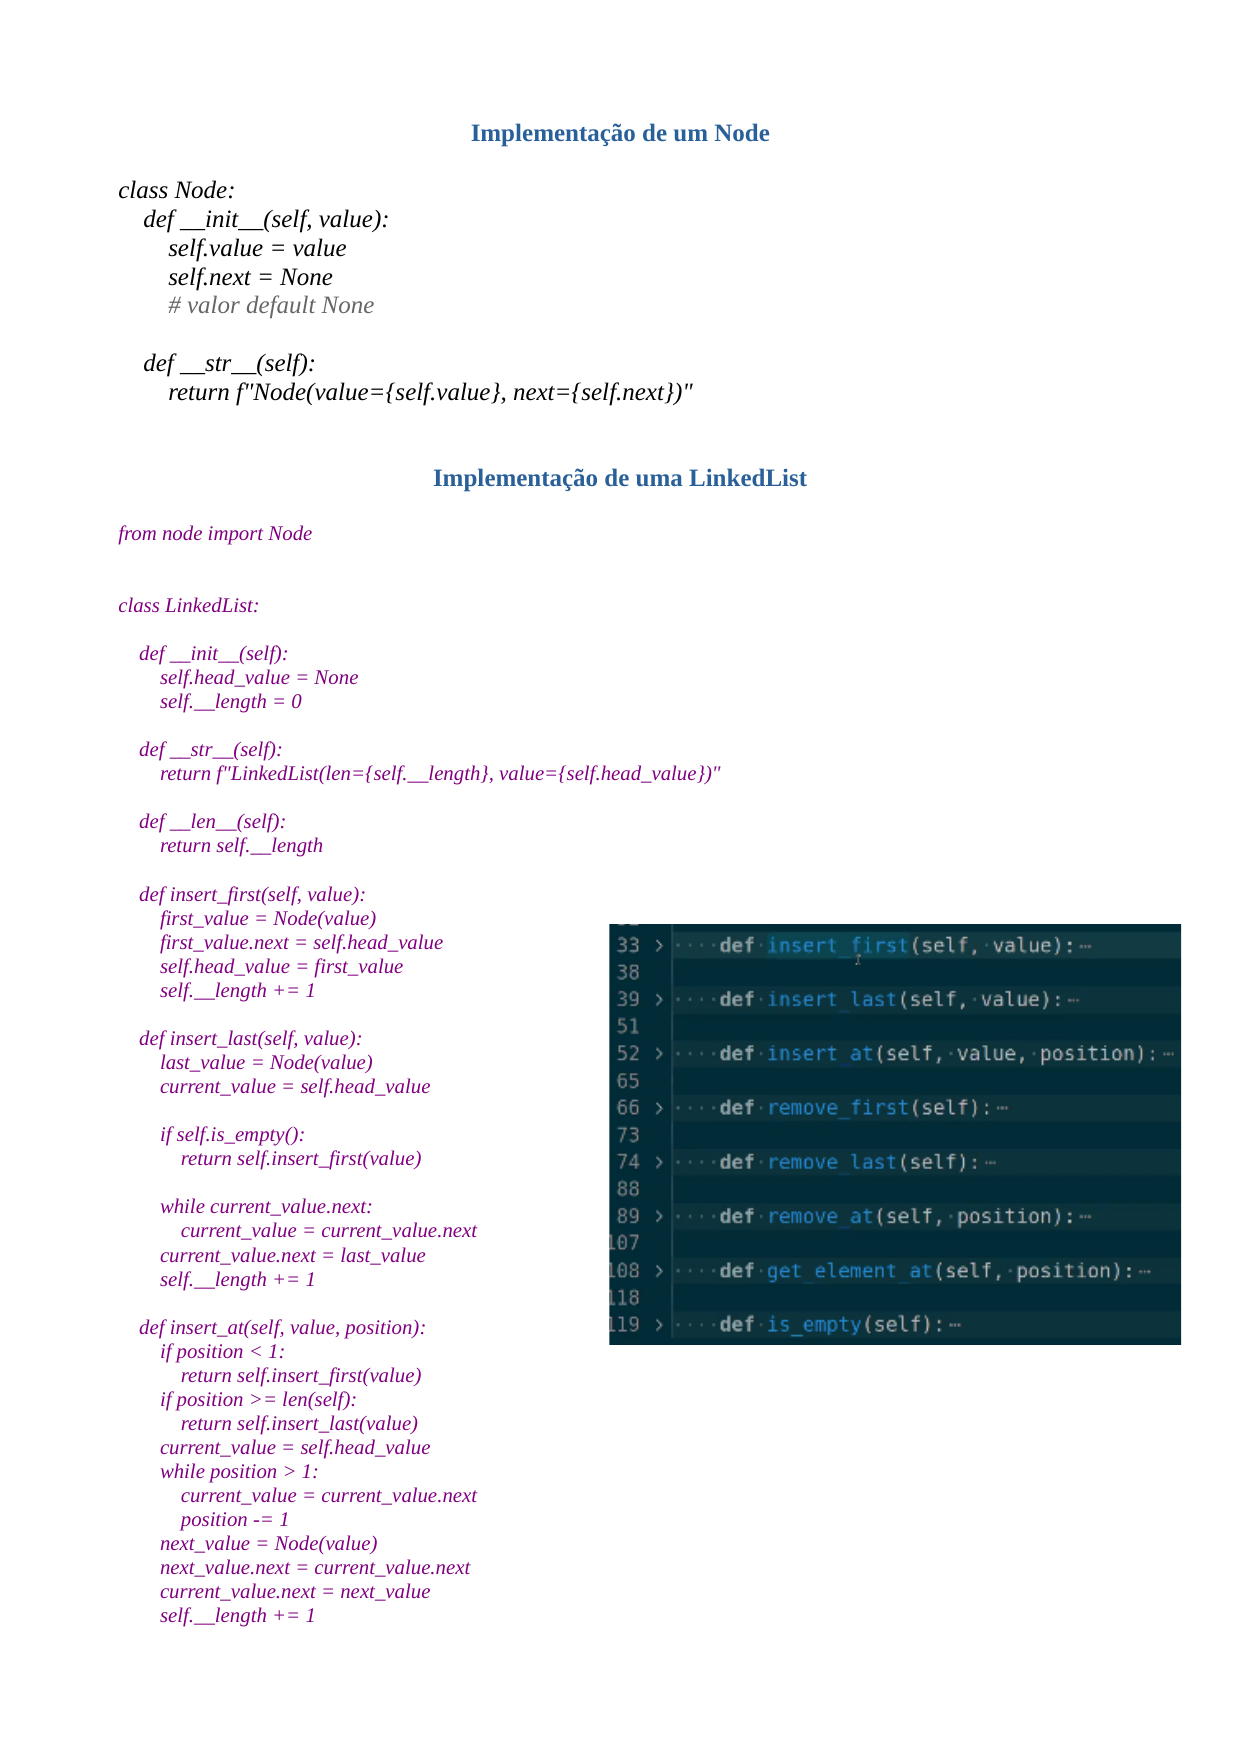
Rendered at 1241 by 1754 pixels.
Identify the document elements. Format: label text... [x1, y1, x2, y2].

picture [609, 1263, 640, 1278]
text next_value = Node(value) [118, 1531, 1122, 1555]
text def __str__(self): [118, 348, 1122, 377]
picture [609, 1316, 627, 1332]
picture [653, 940, 663, 951]
text return self.insert_last(value) [118, 1411, 1122, 1435]
text current_value.next = last_value [118, 1242, 609, 1267]
text def insert_at(self, value, position): [118, 1315, 609, 1339]
text last_value = Node(value) [118, 1050, 609, 1074]
picture [617, 1073, 641, 1088]
text def __len__(self): [118, 809, 1122, 833]
picture [671, 924, 1182, 1337]
picture [657, 1265, 663, 1277]
text self.value = value [118, 233, 1122, 262]
text self.head_value = None [118, 665, 1122, 689]
picture [617, 962, 639, 981]
text def __init__(self): [118, 641, 1122, 665]
text position -= 1 [118, 1507, 1122, 1531]
text self.__length += 1 [118, 978, 609, 1002]
text return self.insert_first(value) [118, 1363, 1122, 1387]
text def insert_first(self, value): [118, 882, 1122, 906]
text next_value.next = current_value.next [118, 1555, 1122, 1579]
picture [653, 1319, 663, 1331]
text while position > 1: [118, 1459, 1122, 1483]
text current_value.next = next_value [118, 1579, 1122, 1603]
text def insert_last(self, value): [118, 1026, 609, 1050]
picture [657, 1153, 663, 1168]
picture [618, 1018, 641, 1034]
text current_value = current_value.next [118, 1483, 1122, 1507]
text current_value = self.head_value [118, 1435, 1122, 1459]
picture [619, 1289, 640, 1305]
text if position < 1: [118, 1339, 1122, 1363]
text first_value.next = self.head_value [118, 930, 609, 954]
text Implementação de uma LinkedList [118, 463, 1122, 492]
text return self.insert_first(value) [118, 1146, 609, 1170]
picture [657, 1048, 665, 1059]
picture [617, 1181, 641, 1199]
picture [617, 1046, 627, 1060]
picture [657, 1210, 663, 1222]
picture [617, 1100, 640, 1114]
text while current_value.next: [118, 1194, 609, 1218]
text if position >= len(self): [118, 1387, 1122, 1411]
picture [617, 1153, 640, 1169]
text from node import Node [118, 521, 1122, 545]
text current_value = current_value.next [118, 1218, 609, 1242]
picture [630, 1046, 638, 1060]
text self.__length = 0 [118, 689, 1122, 713]
text def __init__(self, value): [118, 204, 1122, 233]
text first_value = Node(value) [118, 906, 1122, 930]
text Implementação de um Node [118, 118, 1122, 147]
picture [618, 937, 640, 953]
text # valor default None [118, 291, 1122, 319]
text self.next = None [118, 262, 1122, 291]
text current_value = self.head_value [118, 1074, 609, 1098]
picture [609, 1289, 615, 1305]
text def __str__(self): [118, 737, 1122, 761]
text self.__length += 1 [118, 1267, 609, 1291]
text class LinkedList: [118, 593, 1122, 617]
text class Node: [118, 176, 1122, 204]
picture [657, 991, 663, 1005]
picture [617, 1126, 640, 1142]
picture [656, 1103, 665, 1114]
text if self.is_empty(): [118, 1122, 609, 1146]
text return f"Node(value={self.value}, next={self.next})" [118, 377, 1122, 406]
text self.head_value = first_value [118, 954, 609, 978]
picture [629, 1314, 640, 1332]
picture [609, 1235, 641, 1252]
text return self.__length [118, 833, 1122, 857]
text self.__length += 1 [118, 1603, 1122, 1627]
picture [617, 990, 640, 1008]
picture [617, 1208, 640, 1225]
text return f"LinkedList(len={self.__length}, value={self.head_value})" [118, 761, 1122, 785]
